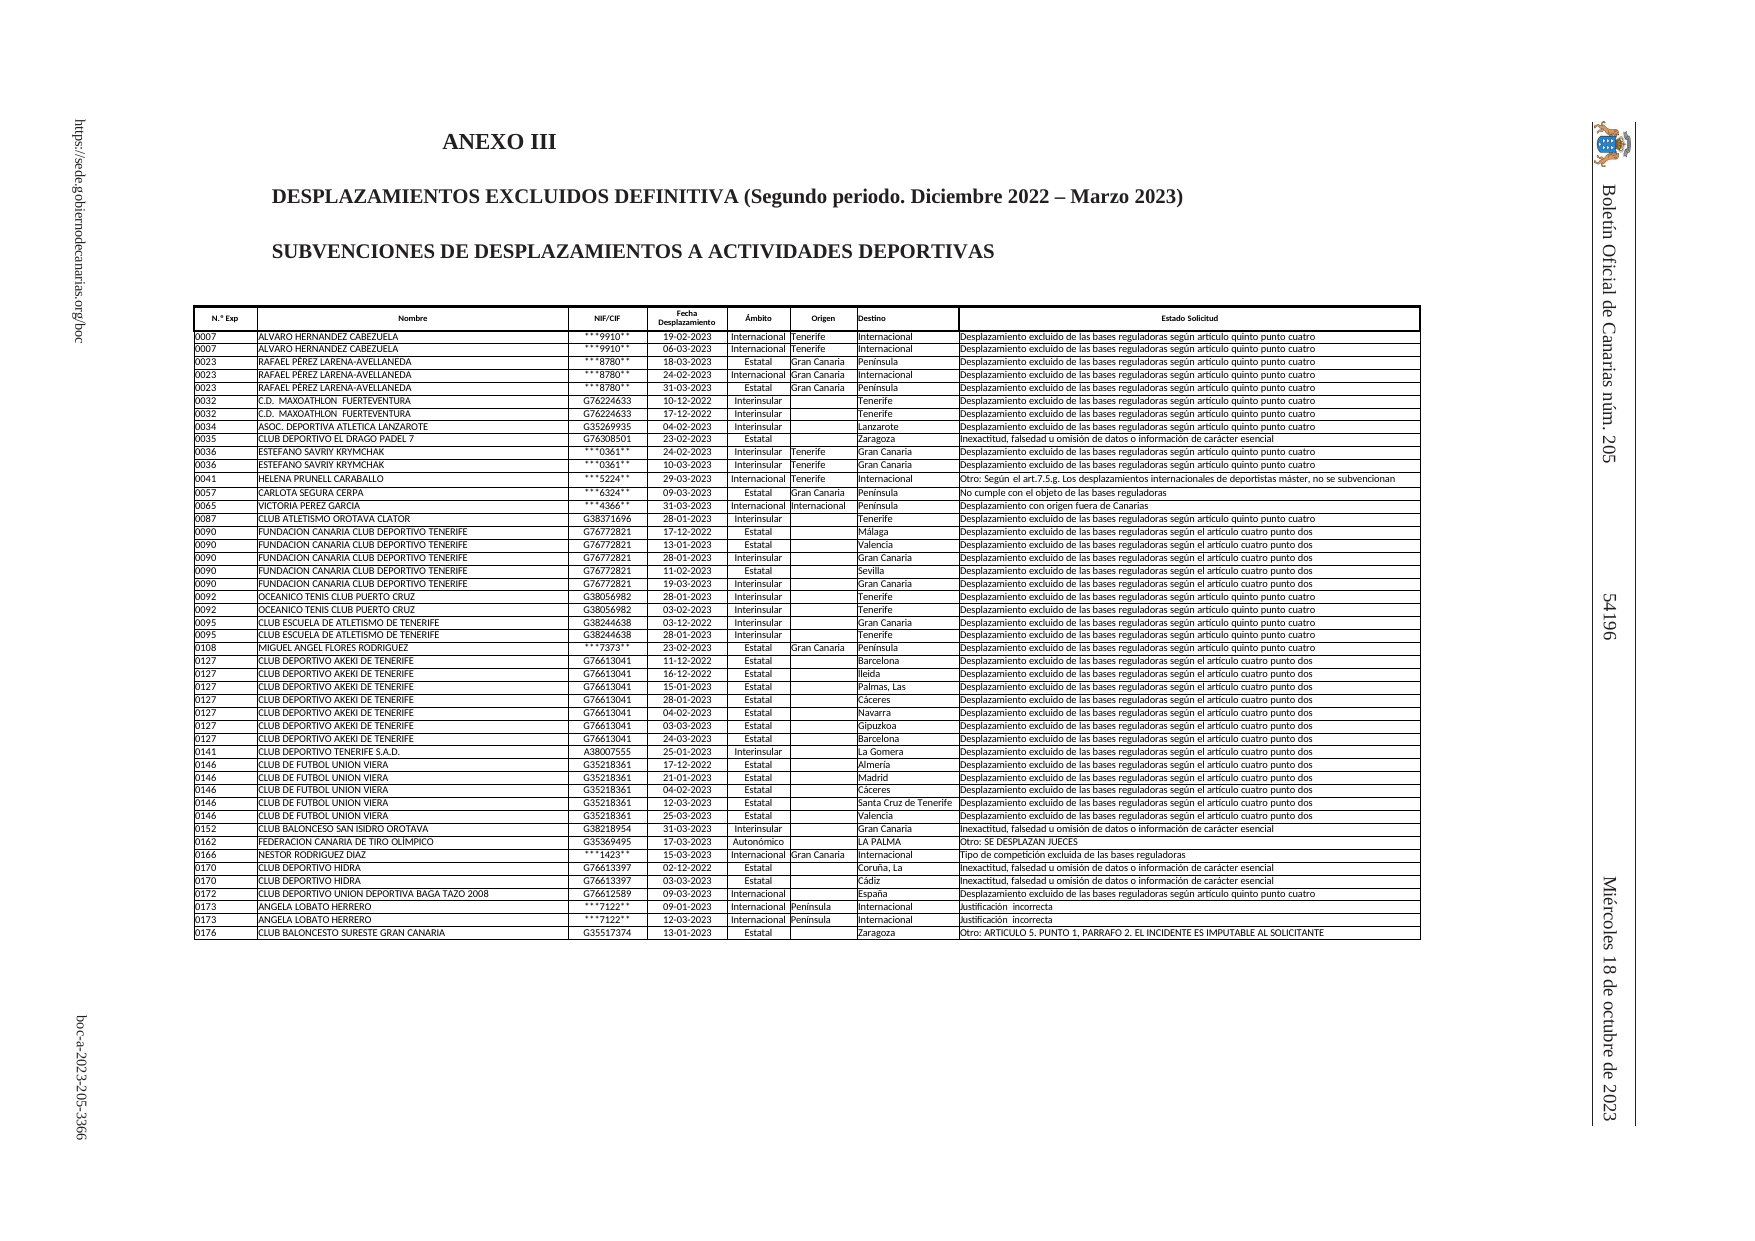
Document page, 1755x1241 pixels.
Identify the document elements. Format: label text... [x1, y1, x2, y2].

table_cell 0036 [195, 447, 257, 459]
table_cell G38371696 [569, 514, 647, 526]
table_cell 31-03-2023 [648, 383, 727, 394]
text 54196 [1600, 593, 1621, 642]
table_cell ***8780** [569, 357, 647, 369]
table_cell Desplazamiento excluido de las bases reguladoras según artículo quinto punto cuatro [960, 370, 1420, 382]
table_cell RAFAEL PÉREZ LARENA-AVELLANEDA [258, 357, 568, 369]
table_header NIF/CIF [569, 308, 647, 330]
table_header N.º Exp [195, 308, 257, 330]
table_cell Internacional [728, 370, 790, 382]
table_cell Tenerife [858, 396, 959, 407]
table_cell Desplazamiento excluido de las bases reguladoras según artículo quinto punto cuatro [960, 332, 1420, 343]
table_cell 24-02-2023 [648, 370, 727, 382]
table_cell 0057 [195, 488, 257, 500]
table_cell C.D. MAXOATHLON FUERTEVENTURA [258, 409, 568, 420]
table_cell 09-03-2023 [648, 488, 727, 500]
table_cell [791, 421, 857, 433]
table_cell [791, 409, 857, 420]
table_cell 0023 [195, 370, 257, 382]
table_cell [791, 396, 857, 407]
table_cell Gran Canaria [791, 370, 857, 382]
table_cell 0032 [195, 409, 257, 420]
text Boletín Oficial de Canarias núm. 205 [1599, 184, 1620, 466]
table_cell Interinsular [728, 421, 790, 433]
table_cell Otro: Según el art.7.5.g. Los desplazamientos internacionales de deportistas máster, no se subvencionan [960, 473, 1420, 487]
table_cell 10-03-2023 [648, 460, 727, 472]
table_cell ***4366** [569, 501, 647, 513]
table_cell Desplazamiento excluido de las bases reguladoras según artículo quinto punto cuatro [960, 344, 1420, 356]
table_header Estado Solicitud [960, 308, 1419, 330]
table_cell G35269935 [569, 421, 647, 433]
table_cell ALVARO HERNANDEZ CABEZUELA [258, 344, 568, 356]
table_cell Tenerife [791, 447, 857, 459]
table_cell Gran Canaria [791, 488, 857, 500]
table_cell 31-03-2023 [648, 501, 727, 513]
table_cell Desplazamiento con origen fuera de Canarias [960, 501, 1420, 513]
table_cell ESTEFANO SAVRIY KRYMCHAK [258, 460, 568, 472]
table_cell ***8780** [569, 383, 647, 394]
table_cell [791, 434, 857, 446]
table_header Ámbito [728, 308, 790, 330]
table_cell Internacional [858, 344, 959, 356]
text DESPLAZAMIENTOS EXCLUIDOS DEFINITIVA (Segundo periodo. Diciembre 2022 – Marzo 2023) SUBVENCIONES DE DESPLAZAMIENTOS A ACTIVIDADES DEPORTIVAS [272, 184, 1269, 263]
table_cell ALVARO HERNANDEZ CABEZUELA [258, 332, 568, 343]
table_cell Desplazamiento excluido de las bases reguladoras según artículo quinto punto cuatro [960, 383, 1420, 394]
table_cell G76224633 [569, 396, 647, 407]
table_cell 24-02-2023 [648, 447, 727, 459]
text Miércoles 18 de octubre de 2023 [1600, 876, 1621, 1124]
table_cell Interinsular [728, 460, 790, 472]
table_cell Internacional [791, 501, 857, 513]
table_cell Lanzarote [858, 421, 959, 433]
table_cell Interinsular [728, 396, 790, 407]
table_header Fecha Desplazamiento [648, 308, 727, 330]
table_cell Internacional [858, 370, 959, 382]
table_cell C.D. MAXOATHLON FUERTEVENTURA [258, 396, 568, 407]
table_cell Interinsular [728, 409, 790, 420]
table_cell Internacional [728, 344, 790, 356]
subtitle ANEXO III [106, 128, 892, 154]
table_cell Tenerife [791, 473, 857, 487]
table_cell HELENA PRUNELL CARABALLO [258, 473, 568, 487]
table_cell 0065 [195, 501, 257, 513]
table_cell Internacional [728, 501, 790, 513]
table_cell 0007 [195, 332, 257, 343]
table_header Destino [858, 308, 958, 330]
table_cell 0036 [195, 460, 257, 472]
table_cell Internacional [858, 473, 959, 487]
table_cell G76224633 [569, 409, 647, 420]
table_cell Península [858, 383, 959, 394]
table_cell Desplazamiento excluido de las bases reguladoras según artículo quinto punto cuatro [960, 409, 1420, 420]
table_cell 06-03-2023 [648, 344, 727, 356]
table_cell ***9910** [569, 332, 647, 343]
table_cell Desplazamiento excluido de las bases reguladoras según artículo quinto punto cuatro [960, 421, 1420, 433]
table_cell ***8780** [569, 370, 647, 382]
table_cell 0007 [195, 344, 257, 356]
table_cell Tenerife [791, 344, 857, 356]
table_cell 19-02-2023 [648, 332, 727, 343]
table_cell Desplazamiento excluido de las bases reguladoras según artículo quinto punto cuatro [960, 447, 1420, 459]
table_cell CLUB DEPORTIVO EL DRAGO PADEL 7 [258, 434, 568, 446]
table_cell 0023 [195, 357, 257, 369]
table_cell Internacional [728, 332, 790, 343]
table_cell Desplazamiento excluido de las bases reguladoras según artículo quinto punto cuatro [960, 396, 1420, 407]
table_cell ASOC. DEPORTIVA ATLETICA LANZAROTE [258, 421, 568, 433]
table_cell 28-01-2023 [648, 514, 727, 526]
table_cell 0035 [195, 434, 257, 446]
table_cell Estatal [728, 383, 790, 394]
table_cell Tenerife [858, 409, 959, 420]
table_cell 0032 [195, 396, 257, 407]
table_cell Península [858, 488, 959, 500]
table_cell Tenerife [791, 460, 857, 472]
table_cell 0087 [195, 514, 257, 526]
table_cell VICTORIA PEREZ GARCIA [258, 501, 568, 513]
table_cell G76308501 [569, 434, 647, 446]
table_cell 0034 [195, 421, 257, 433]
table_cell Internacional [728, 473, 790, 487]
text https://sede.gobiernodecanarias.org/boc [72, 119, 89, 353]
table_cell Gran Canaria [791, 383, 857, 394]
table_header Origen [791, 308, 857, 330]
table_cell RAFAEL PÉREZ LARENA-AVELLANEDA [258, 370, 568, 382]
table_cell Tenerife [791, 332, 857, 343]
table_cell Gran Canaria [791, 357, 857, 369]
table_cell ESTEFANO SAVRIY KRYMCHAK [258, 447, 568, 459]
table_cell Península [858, 501, 959, 513]
table_cell Gran Canaria [858, 447, 959, 459]
table_cell Zaragoza [858, 434, 959, 446]
text boc-a-2023-205-3366 [74, 1016, 91, 1145]
table_cell Estatal [728, 357, 790, 369]
table_cell RAFAEL PÉREZ LARENA-AVELLANEDA [258, 383, 568, 394]
table_cell Desplazamiento excluido de las bases reguladoras según artículo quinto punto cuatro [960, 460, 1420, 472]
table_cell CARLOTA SEGURA CERPA [258, 488, 568, 500]
table_cell Estatal [728, 488, 790, 500]
table_cell 04-02-2023 [648, 421, 727, 433]
table_cell Gran Canaria [858, 460, 959, 472]
table_cell 0041 [195, 473, 257, 487]
table_cell No cumple con el objeto de las bases reguladoras [960, 488, 1420, 500]
table_cell Península [858, 357, 959, 369]
table_cell 29-03-2023 [648, 473, 727, 487]
table_cell 18-03-2023 [648, 357, 727, 369]
table_cell ***0361** [569, 460, 647, 472]
table_cell Inexactitud, falsedad u omisión de datos o información de carácter esencial [960, 434, 1420, 446]
table_cell Internacional [858, 332, 959, 343]
table_cell ***0361** [569, 447, 647, 459]
table_cell 10-12-2022 [648, 396, 727, 407]
table_cell ***6324** [569, 488, 647, 500]
table_cell 0023 [195, 383, 257, 394]
table_cell CLUB ATLETISMO OROTAVA CLATOR [258, 514, 568, 526]
table_cell Desplazamiento excluido de las bases reguladoras según artículo quinto punto cuatro [960, 357, 1420, 369]
table_cell Estatal [728, 434, 790, 446]
table_cell Interinsular [728, 447, 790, 459]
table_header Nombre [258, 308, 568, 330]
table_cell 17-12-2022 [648, 409, 727, 420]
table_cell 23-02-2023 [648, 434, 727, 446]
table_cell ***9910** [569, 344, 647, 356]
table_cell ***5224** [569, 473, 647, 487]
